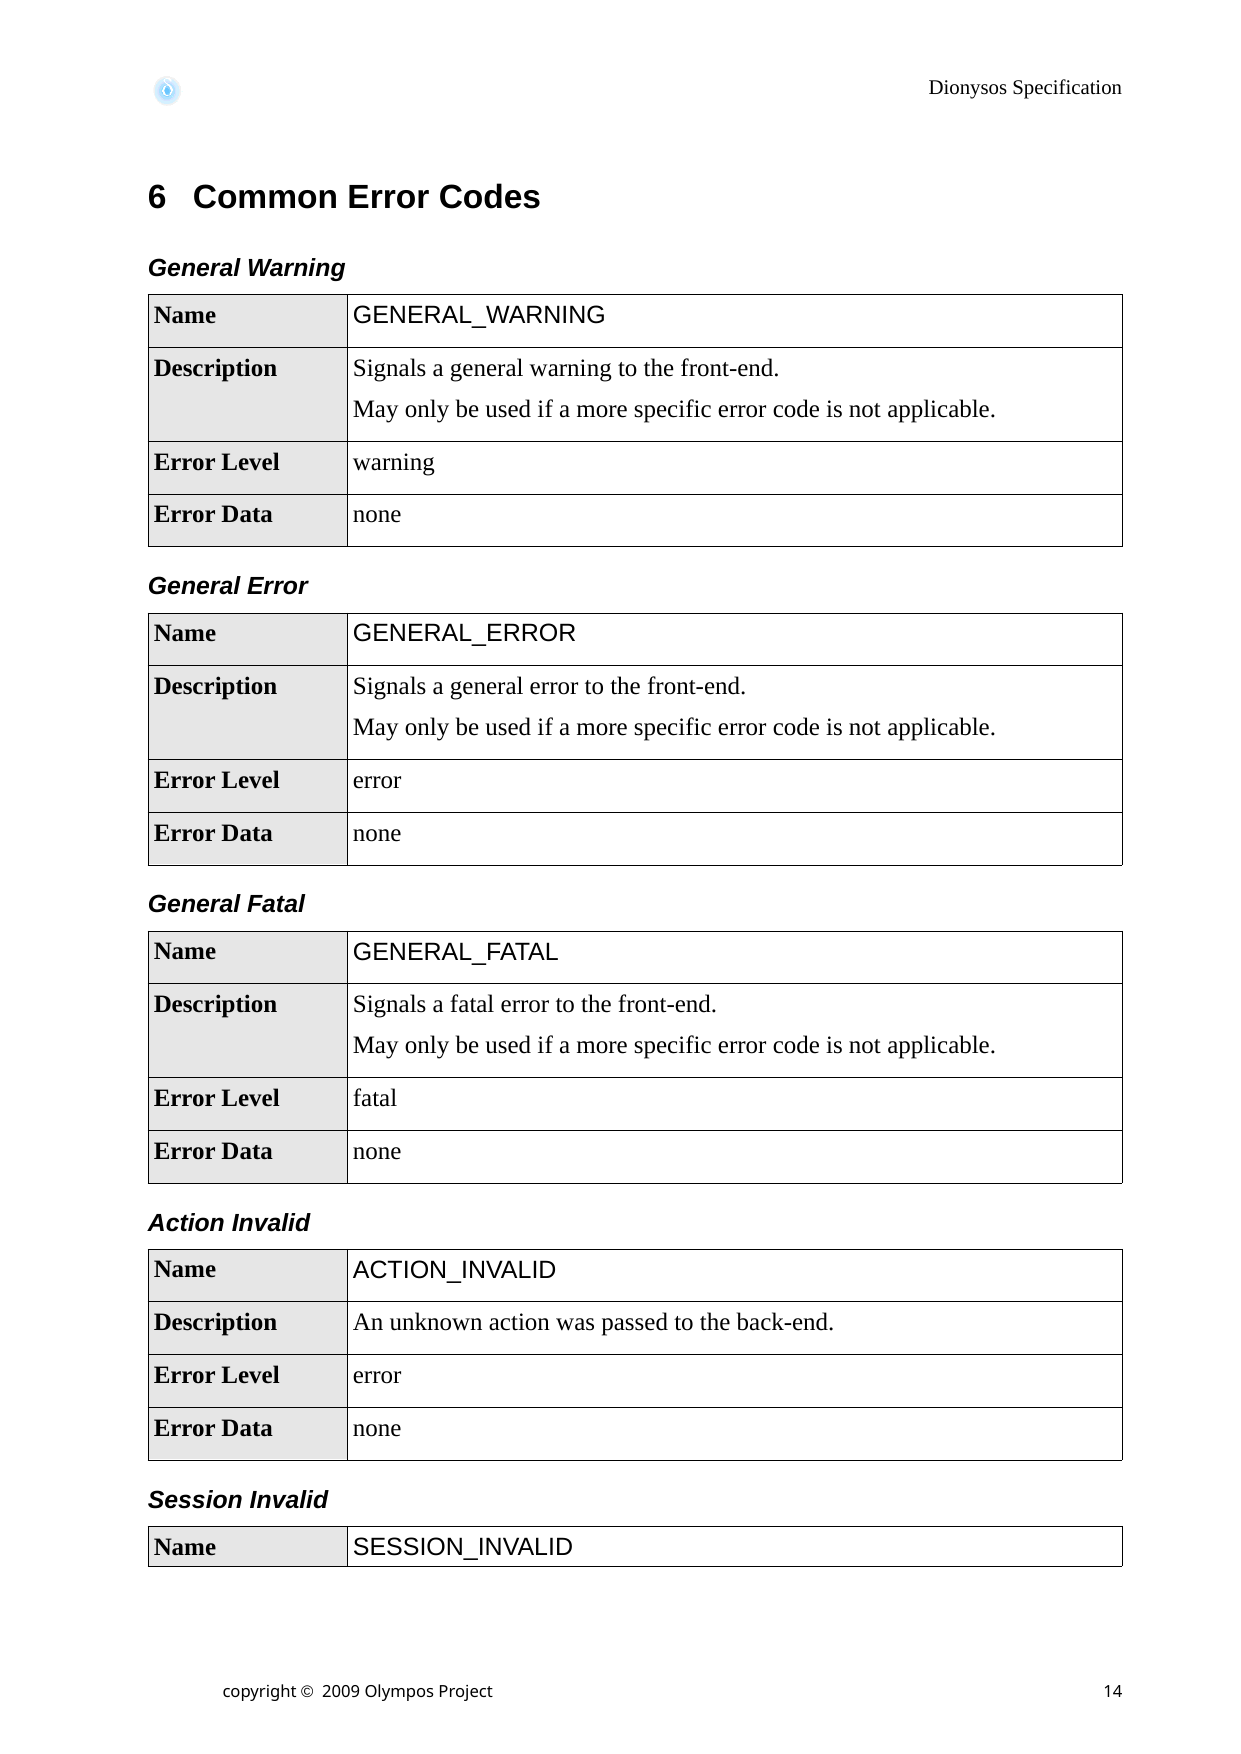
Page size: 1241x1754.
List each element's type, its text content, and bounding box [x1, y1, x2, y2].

picture [152, 75, 184, 106]
table_header SESSION_INVALID [348, 1527, 1122, 1566]
table_cell Description [149, 666, 347, 759]
table_cell none [348, 1408, 1122, 1459]
table_cell error [348, 760, 1122, 812]
text General Warning [148, 253, 1122, 282]
table_cell Error Data [149, 813, 347, 864]
subtitle Common Error Codes [148, 177, 1122, 216]
table_cell Error Level [149, 760, 347, 812]
text Action Invalid [148, 1208, 1122, 1236]
table_cell none [348, 1131, 1122, 1183]
table_cell Description [149, 1302, 347, 1354]
table_cell Error Level [149, 1355, 347, 1407]
table_cell Description [149, 348, 347, 441]
table_cell Description [149, 984, 347, 1077]
table_cell none [348, 813, 1122, 864]
text General Fatal [148, 889, 1122, 918]
text General Error [148, 571, 1122, 600]
table_header Name [149, 295, 347, 347]
table_header GENERAL_ERROR [348, 614, 1122, 665]
table_cell Error Level [149, 1078, 347, 1130]
table_cell An unknown action was passed to the back-end. [348, 1302, 1122, 1354]
table_cell Signals a general warning to the front-end. May only be used if a more specific error code is not applicable. [348, 348, 1122, 441]
table_cell warning [348, 442, 1122, 494]
table_header ACTION_INVALID [348, 1250, 1122, 1301]
table_header Name [149, 1527, 347, 1566]
table_cell Error Data [149, 495, 347, 546]
table_header GENERAL_WARNING [348, 295, 1122, 347]
table_header Name [149, 614, 347, 665]
table_cell Error Data [149, 1408, 347, 1459]
table_cell Signals a general error to the front-end. May only be used if a more specific error code is not applicable. [348, 666, 1122, 759]
table_header GENERAL_FATAL [348, 932, 1122, 983]
table_cell Signals a fatal error to the front-end. May only be used if a more specific error code is not applicable. [348, 984, 1122, 1077]
table_cell error [348, 1355, 1122, 1407]
table_cell Error Level [149, 442, 347, 494]
table_header Name [149, 932, 347, 983]
table_cell Error Data [149, 1131, 347, 1183]
table_cell fatal [348, 1078, 1122, 1130]
table_header Name [149, 1250, 347, 1301]
text Session Invalid [148, 1485, 1122, 1513]
table_cell none [348, 495, 1122, 546]
